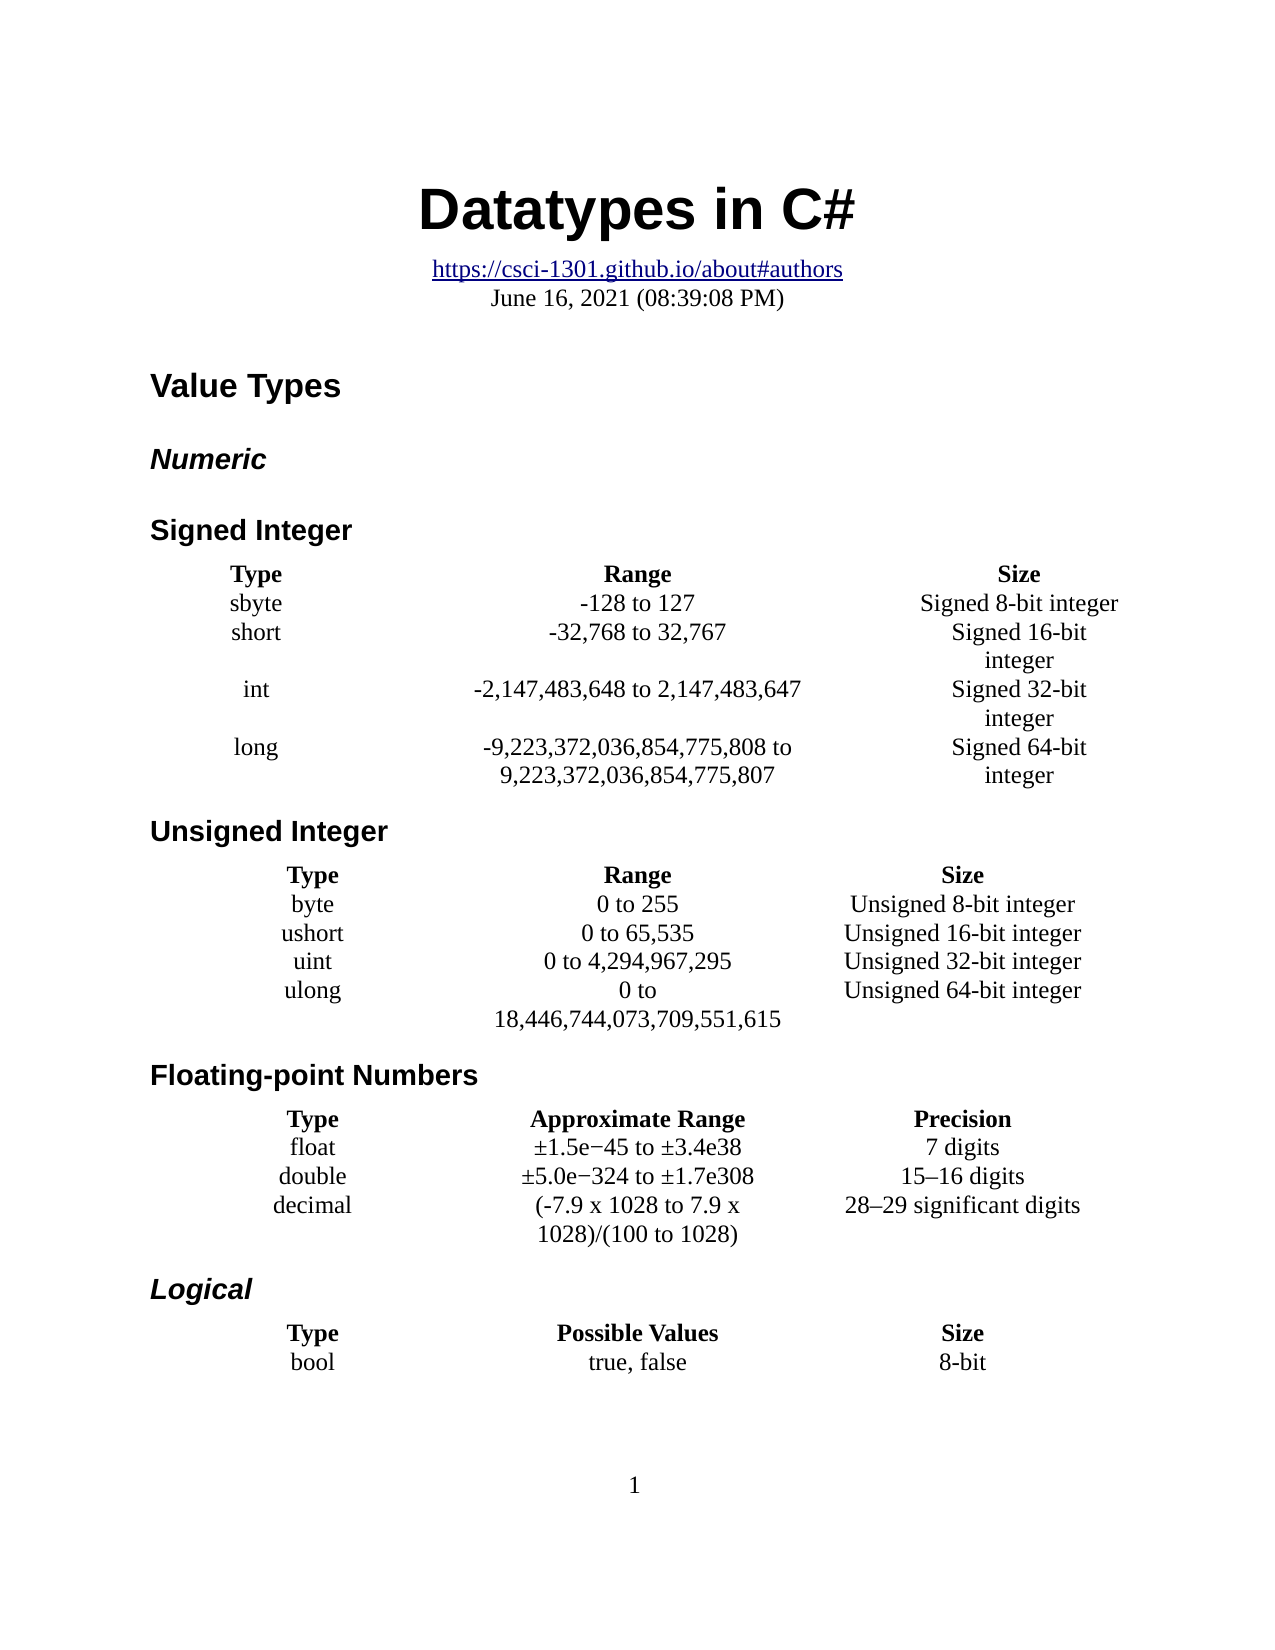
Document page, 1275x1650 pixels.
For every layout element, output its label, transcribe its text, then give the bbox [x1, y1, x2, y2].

text https://csci-1301.github.io/about#authors [150, 254, 1125, 283]
table_cell Signed 16-bit integer [913, 617, 1125, 674]
subtitle Floating-point Numbers [150, 1058, 1125, 1091]
table_cell 0 to 255 [475, 889, 800, 918]
table_cell ±1.5e−45 to ±3.4e38 [475, 1133, 800, 1161]
table_header Size [800, 860, 1125, 889]
table_cell Unsigned 32-bit integer [800, 946, 1125, 975]
subtitle Logical [150, 1272, 1125, 1306]
table_cell double [150, 1161, 475, 1190]
title Datatypes in C# [150, 175, 1125, 242]
table_cell ulong [150, 975, 475, 1033]
table_cell float [150, 1133, 475, 1161]
table_cell long [150, 732, 362, 789]
table_header Precision [800, 1104, 1125, 1132]
table_cell Signed 8-bit integer [913, 588, 1125, 617]
text June 16, 2021 (08:39:08 PM) [150, 283, 1125, 312]
table_header Range [475, 860, 800, 889]
table_cell Signed 32-bit integer [913, 674, 1125, 732]
table_cell byte [150, 889, 475, 918]
table_cell short [150, 617, 362, 674]
subtitle Numeric [150, 442, 1125, 476]
table_cell uint [150, 946, 475, 975]
table_cell int [150, 674, 362, 732]
table_cell sbyte [150, 588, 362, 617]
table_cell Unsigned 8-bit integer [800, 889, 1125, 918]
table_header Type [150, 1104, 475, 1132]
table_header Type [150, 1319, 475, 1347]
table_cell 0 to 65,535 [475, 918, 800, 946]
table_header Type [150, 860, 475, 889]
table_cell -128 to 127 [362, 588, 913, 617]
table_cell Unsigned 16-bit integer [800, 918, 1125, 946]
table_cell decimal [150, 1190, 475, 1247]
subtitle Signed Integer [150, 513, 1125, 547]
table_header Size [800, 1319, 1125, 1347]
subtitle Unsigned Integer [150, 814, 1125, 848]
table_cell -9,223,372,036,854,775,808 to 9,223,372,036,854,775,807 [362, 732, 913, 789]
table_header Range [362, 559, 913, 588]
table_cell ushort [150, 918, 475, 946]
table_cell 8-bit [800, 1347, 1125, 1376]
table_header Possible Values [475, 1319, 800, 1347]
table_header Approximate Range [475, 1104, 800, 1132]
table_cell 7 digits [800, 1133, 1125, 1161]
subtitle Value Types [150, 366, 1125, 404]
table_cell (-7.9 x 1028 to 7.9 x 1028)/(100 to 1028) [475, 1190, 800, 1247]
table_cell 0 to 18,446,744,073,709,551,615 [475, 975, 800, 1033]
table_cell -32,768 to 32,767 [362, 617, 913, 674]
table_cell ±5.0e−324 to ±1.7e308 [475, 1161, 800, 1190]
table_header Size [913, 559, 1125, 588]
table_cell Unsigned 64-bit integer [800, 975, 1125, 1033]
table_cell Signed 64-bit integer [913, 732, 1125, 789]
table_cell true, false [475, 1347, 800, 1376]
table_cell bool [150, 1347, 475, 1376]
table_cell -2,147,483,648 to 2,147,483,647 [362, 674, 913, 732]
table_cell 15–16 digits [800, 1161, 1125, 1190]
table_cell 0 to 4,294,967,295 [475, 946, 800, 975]
table_header Type [150, 559, 362, 588]
table_cell 28–29 significant digits [800, 1190, 1125, 1247]
